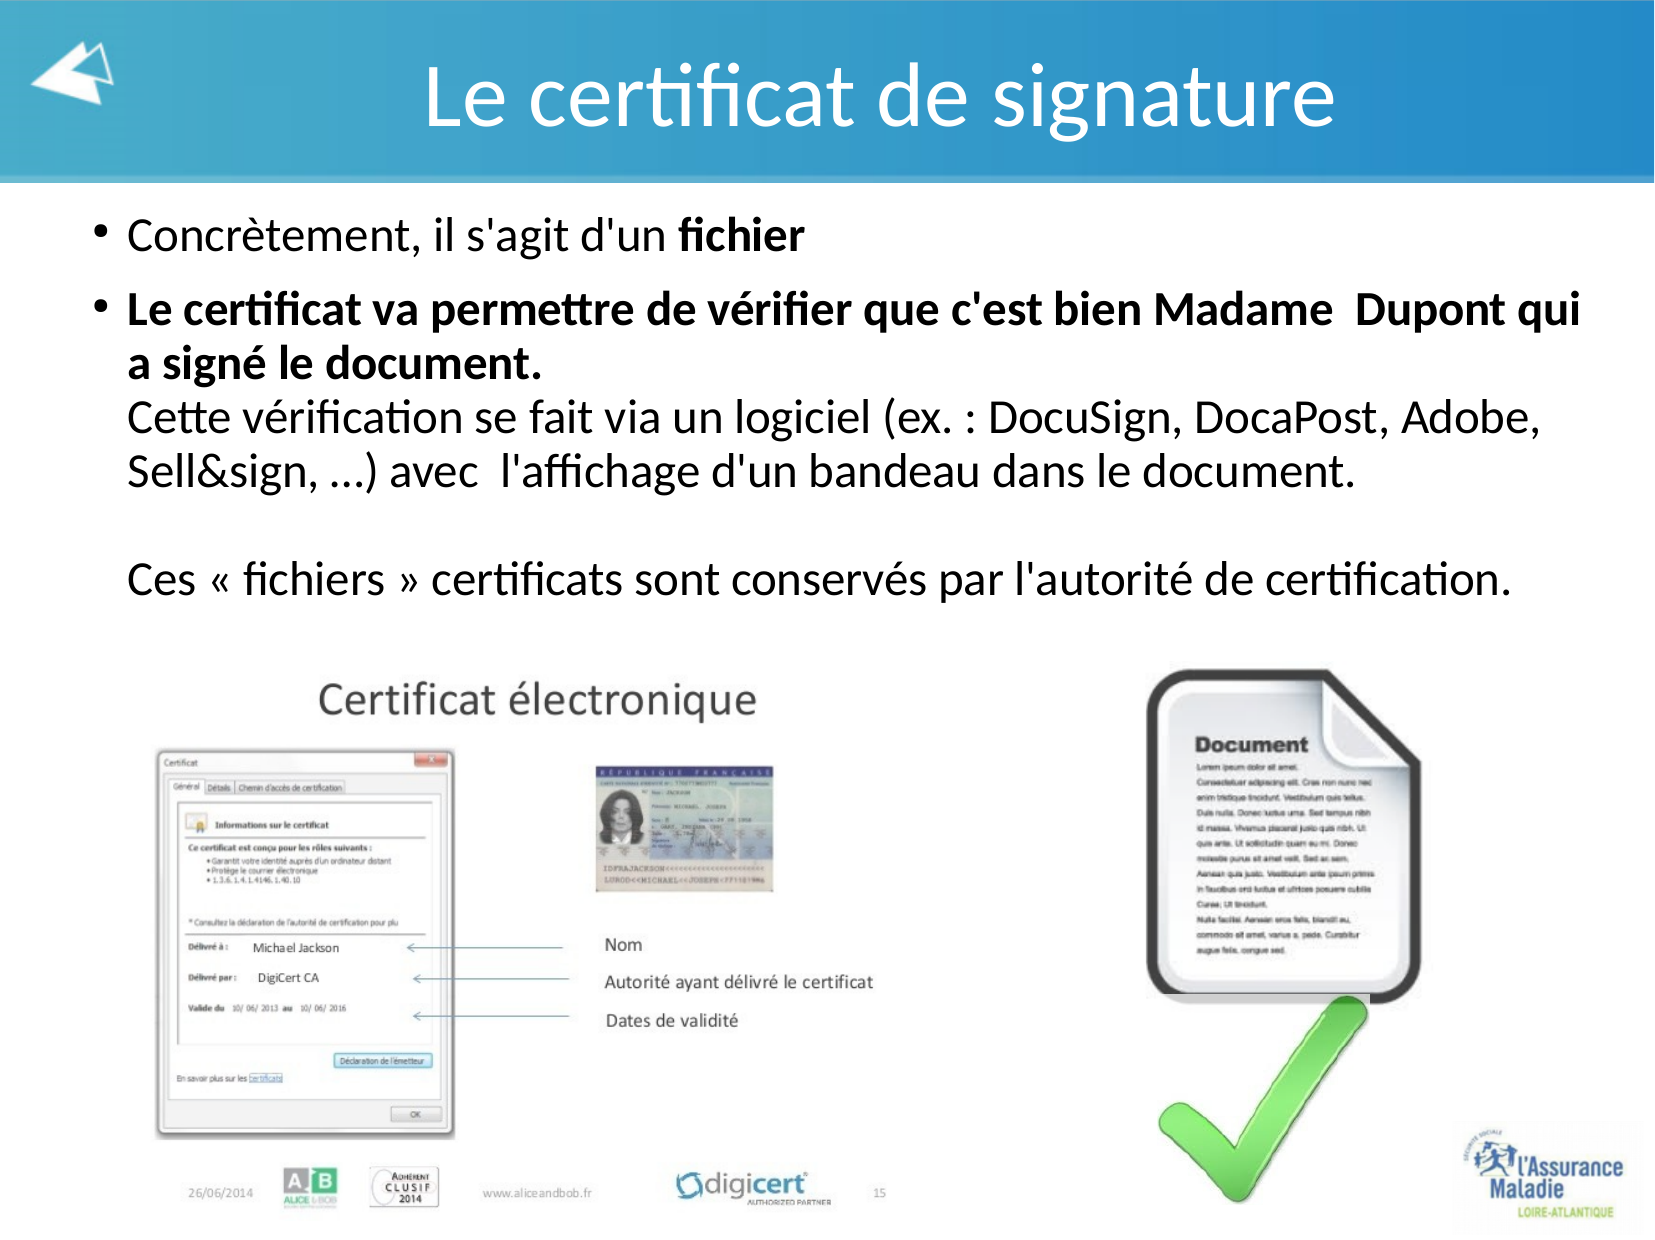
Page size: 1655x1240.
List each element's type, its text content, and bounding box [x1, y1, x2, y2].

text_box Concrètement, il s'agit d'un fichier Le certificat va permettre de vérifier que c'est bien Madame Dupont qui a signé le document. Cette vérification se fait via un logiciel (ex. : DocuSign, DocaPost, Adobe, Sell&sign, …) avec l'affichage d'un bandeau dans le document. Ces « fichiers » certificats sont conservés par l'autorité de certification. [90, 183, 1595, 607]
picture [0, 0, 1655, 183]
title Le certificat de signature [118, 0, 1642, 178]
text_box [1145, 661, 1434, 1205]
text_box [141, 625, 934, 1221]
